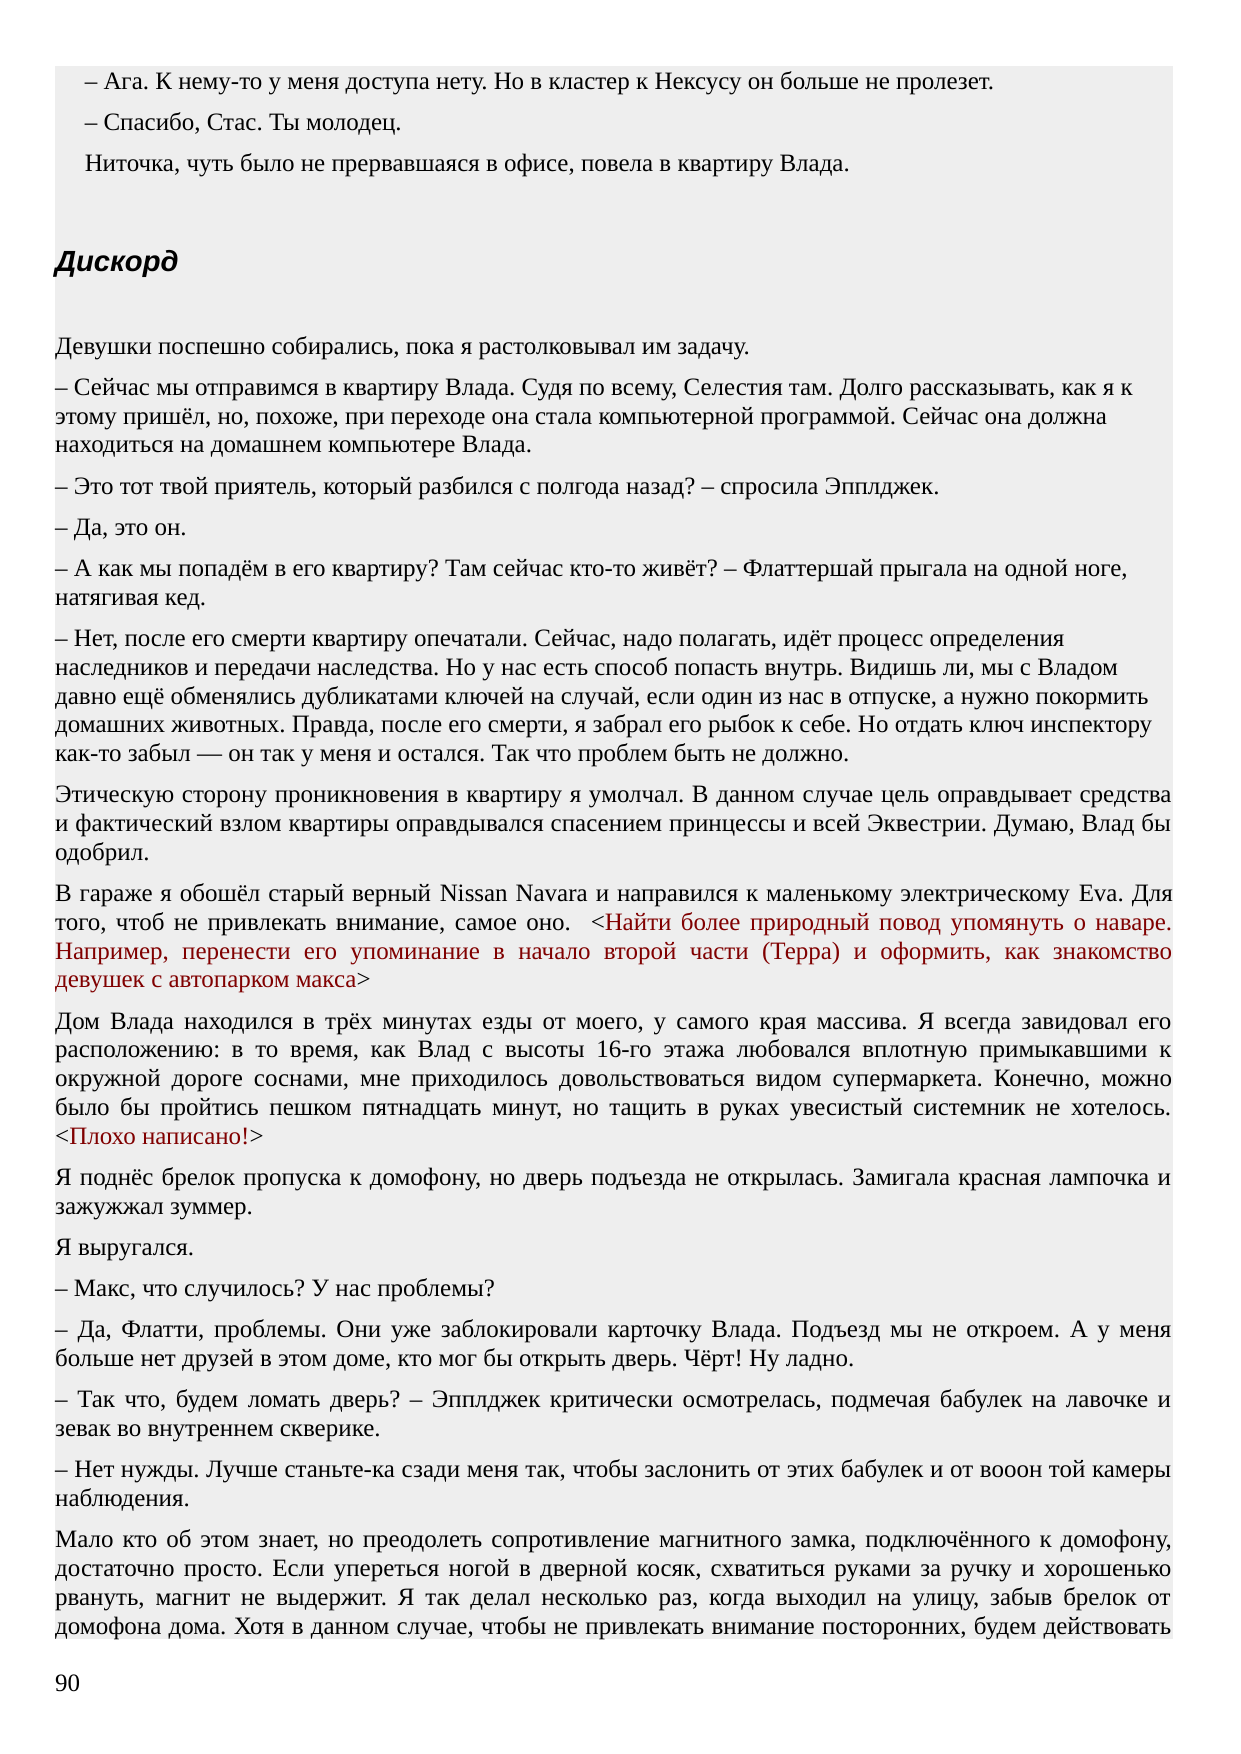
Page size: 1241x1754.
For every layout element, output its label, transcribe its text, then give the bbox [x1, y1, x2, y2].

text В гараже я обошёл старый верный Nissan Navara и направился к маленькому электрическому Eva. Для того, чтоб не привлекать внимание, самое оно. <Найти более природный повод упомянуть о наваре. Например, перенести его упоминание в начало второй части (Терра) и оформить, как знакомство девушек с автопарком макса> [55, 878, 1173, 993]
text – Так что, будем ломать дверь? – Эпплджек критически осмотрелась, подмечая бабулек на лавочке и зевак во внутреннем скверике. [55, 1384, 1173, 1442]
text Ниточка, чуть было не прервавшаяся в офисе, повела в квартиру Влада. [55, 148, 1173, 177]
text – А как мы попадём в его квартиру? Там сейчас кто-то живёт? – Флаттершай прыгала на одной ноге, натягивая кед. [55, 553, 1173, 611]
text Я выругался. [55, 1232, 1173, 1261]
text Я поднёс брелок пропуска к домофону, но дверь подъезда не открылась. Замигала красная лампочка и зажужжал зуммер. [55, 1162, 1173, 1219]
text Этическую сторону проникновения в квартиру я умолчал. В данном случае цель оправдывает средства и фактический взлом квартиры оправдывался спасением принцессы и всей Эквестрии. Думаю, Влад бы одобрил. [55, 779, 1173, 866]
text – Нет, после его смерти квартиру опечатали. Сейчас, надо полагать, идёт процесс определения наследников и передачи наследства. Но у нас есть способ попасть внутрь. Видишь ли, мы с Владом давно ещё обменялись дубликатами ключей на случай, если один из нас в отпуске, а нужно покормить домашних животных. Правда, после его смерти, я забрал его рыбок к себе. Но отдать ключ инспектору как-то забыл — он так у меня и остался. Так что проблем быть не должно. [55, 623, 1173, 767]
list Мало кто об этом знает, но преодолеть сопротивление магнитного замка, подключённого к домофону, достаточно просто. Если упереться ногой в дверной косяк, схватиться руками за ручку и хорошенько рвануть, магнит не выдержит. Я так делал несколько раз, когда выходил на улицу, забыв брелок от домофона дома. Хотя в данном случае, чтобы не привлекать внимание посторонних, будем действовать [55, 1524, 1173, 1639]
text – Сейчас мы отправимся в квартиру Влада. Судя по всему, Селестия там. Долго рассказывать, как я к этому пришёл, но, похоже, при переходе она стала компьютерной программой. Сейчас она должна находиться на домашнем компьютере Влада. [55, 372, 1173, 458]
text Дом Влада находился в трёх минутах езды от моего, у самого края массива. Я всегда завидовал его расположению: в то время, как Влад с высоты 16-го этажа любовался вплотную примыкавшими к окружной дороге соснами, мне приходилось довольствоваться видом супермаркета. Конечно, можно было бы пройтись пешком пятнадцать минут, но тащить в руках увесистый системник не хотелось. <Плохо написано!> [55, 1006, 1173, 1149]
text – Ага. К нему-то у меня доступа нету. Но в кластер к Нексусу он больше не пролезет. [55, 66, 1173, 95]
text – Да, это он. [55, 512, 1173, 541]
text – Спасибо, Стас. Ты молодец. [55, 107, 1173, 136]
subtitle Дискорд [55, 243, 1173, 277]
text – Да, Флатти, проблемы. Они уже заблокировали карточку Влада. Подъезд мы не откроем. А у меня больше нет друзей в этом доме, кто мог бы открыть дверь. Чёрт! Ну ладно. [55, 1314, 1173, 1372]
text Девушки поспешно собирались, пока я растолковывал им задачу. [55, 331, 1173, 359]
text – Это тот твой приятель, который разбился с полгода назад? – спросила Эпплджек. [55, 471, 1173, 499]
text – Макс, что случилось? У нас проблемы? [55, 1273, 1173, 1302]
text – Нет нужды. Лучше станьте-ка сзади меня так, чтобы заслонить от этих бабулек и от вооон той камеры наблюдения. [55, 1454, 1173, 1512]
